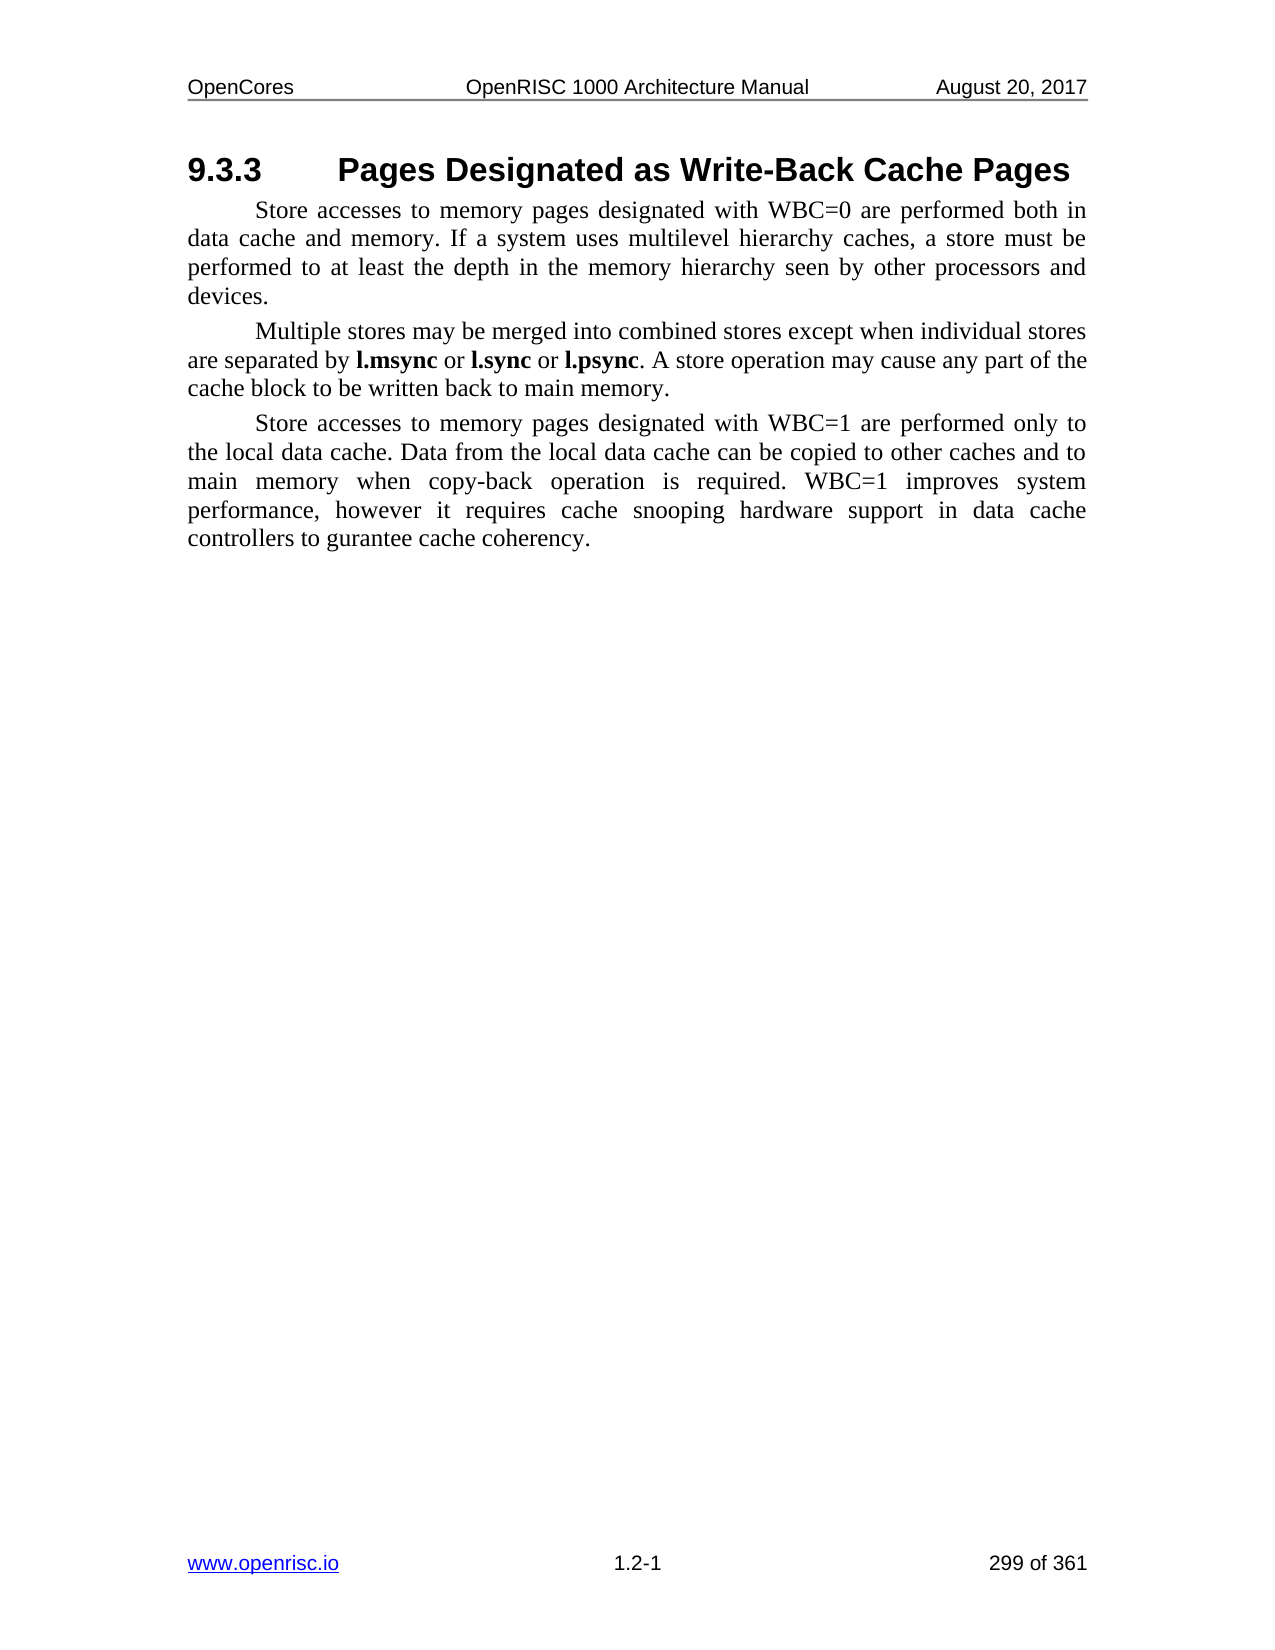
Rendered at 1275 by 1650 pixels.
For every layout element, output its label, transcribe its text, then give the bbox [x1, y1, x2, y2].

text Store accesses to memory pages designated with WBC=0 are performed both in data cache and memory. If a system uses multilevel hierarchy caches, a store must be performed to at least the depth in the memory hierarchy seen by other processors and devices. [187, 195, 1087, 310]
text Store accesses to memory pages designated with WBC=1 are performed only to the local data cache. Data from the local data cache can be copied to other caches and to main memory when copy-back operation is required. WBC=1 improves system performance, however it requires cache snooping hardware support in data cache controllers to gurantee cache coherency. [187, 408, 1087, 552]
text Multiple stores may be merged into combined stores except when individual stores are separated by l.msync or l.sync or l.psync. A store operation may cause any part of the cache block to be written back to main memory. [187, 316, 1087, 402]
subtitle Pages Designated as Write-Back Cache Pages [187, 150, 1087, 188]
